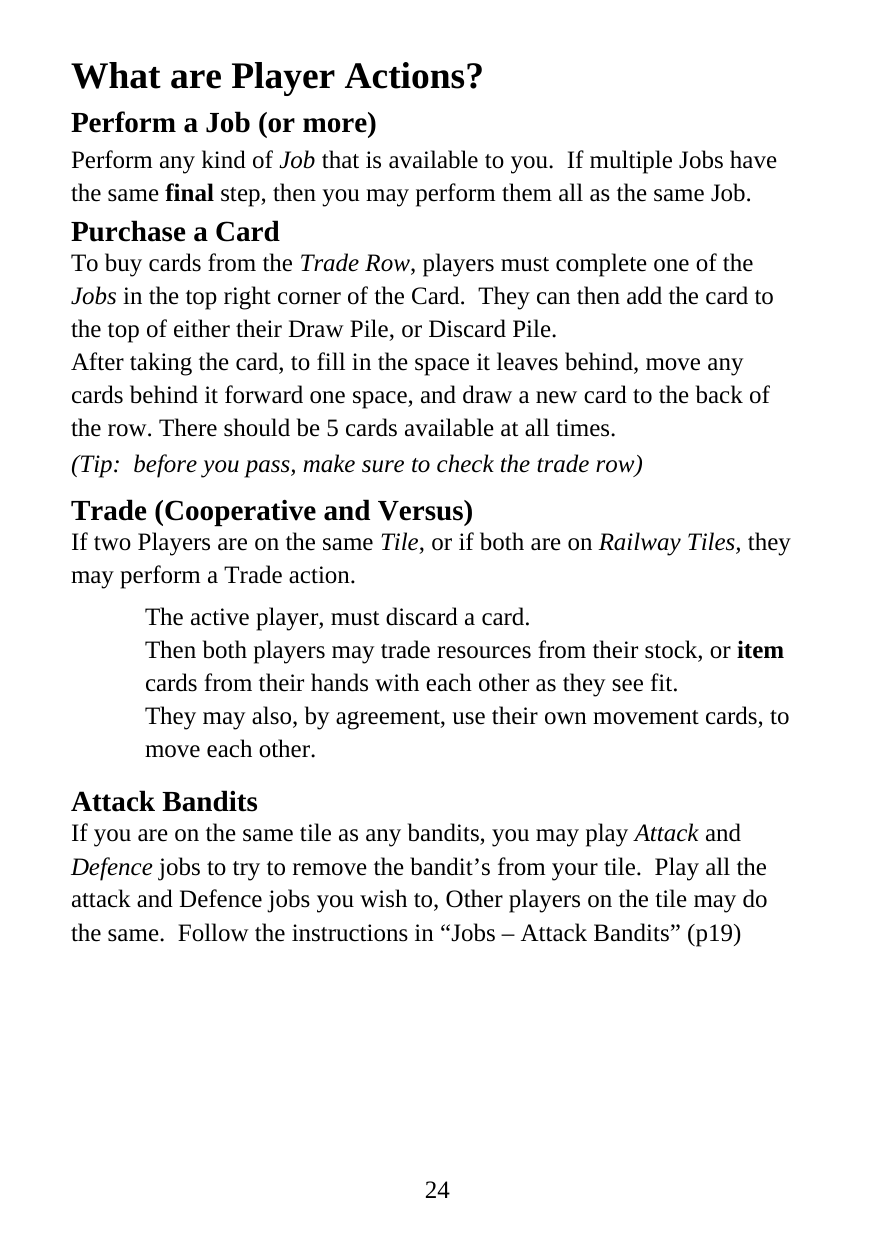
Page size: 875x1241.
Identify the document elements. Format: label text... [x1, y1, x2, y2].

text Perform any kind of Job that is available to you. If multiple Jobs have the same final step, then you may perform them all as the same Job. [71, 145, 803, 207]
subtitle Purchase a Card [71, 214, 803, 247]
text If two Players are on the same Tile, or if both are on Railway Tiles, they may perform a Trade action. [71, 527, 803, 589]
subtitle What are Player Actions? [71, 53, 803, 96]
subtitle Attack Bandits [71, 784, 803, 818]
subtitle Perform a Job (or more) [71, 105, 803, 138]
subtitle Trade (Cooperative and Versus) [71, 493, 803, 527]
text To buy cards from the Trade Row, players must complete one of the Jobs in the top right corner of the Card. They can then add the card to the top of either their Draw Pile, or Discard Pile. After taking the card, to fill in the space it leaves behind, move any cards behind it forward one space, and draw a new card to the back of the row. There should be 5 cards available at all times. [71, 248, 803, 442]
text (Tip: before you pass, make sure to check the trade row) [71, 449, 803, 477]
text If you are on the same tile as any bandits, you may play Attack and Defence jobs to try to remove the bandit’s from your tile. Play all the attack and Defence jobs you wish to, Other players on the tile may do the same. Follow the instructions in “Jobs – Attack Bandits” (p19) [71, 818, 803, 979]
text The active player, must discard a card. Then both players may trade resources from their stock, or item cards from their hands with each other as they see fit. They may also, by agreement, use their own movement cards, to move each other. [145, 602, 803, 763]
